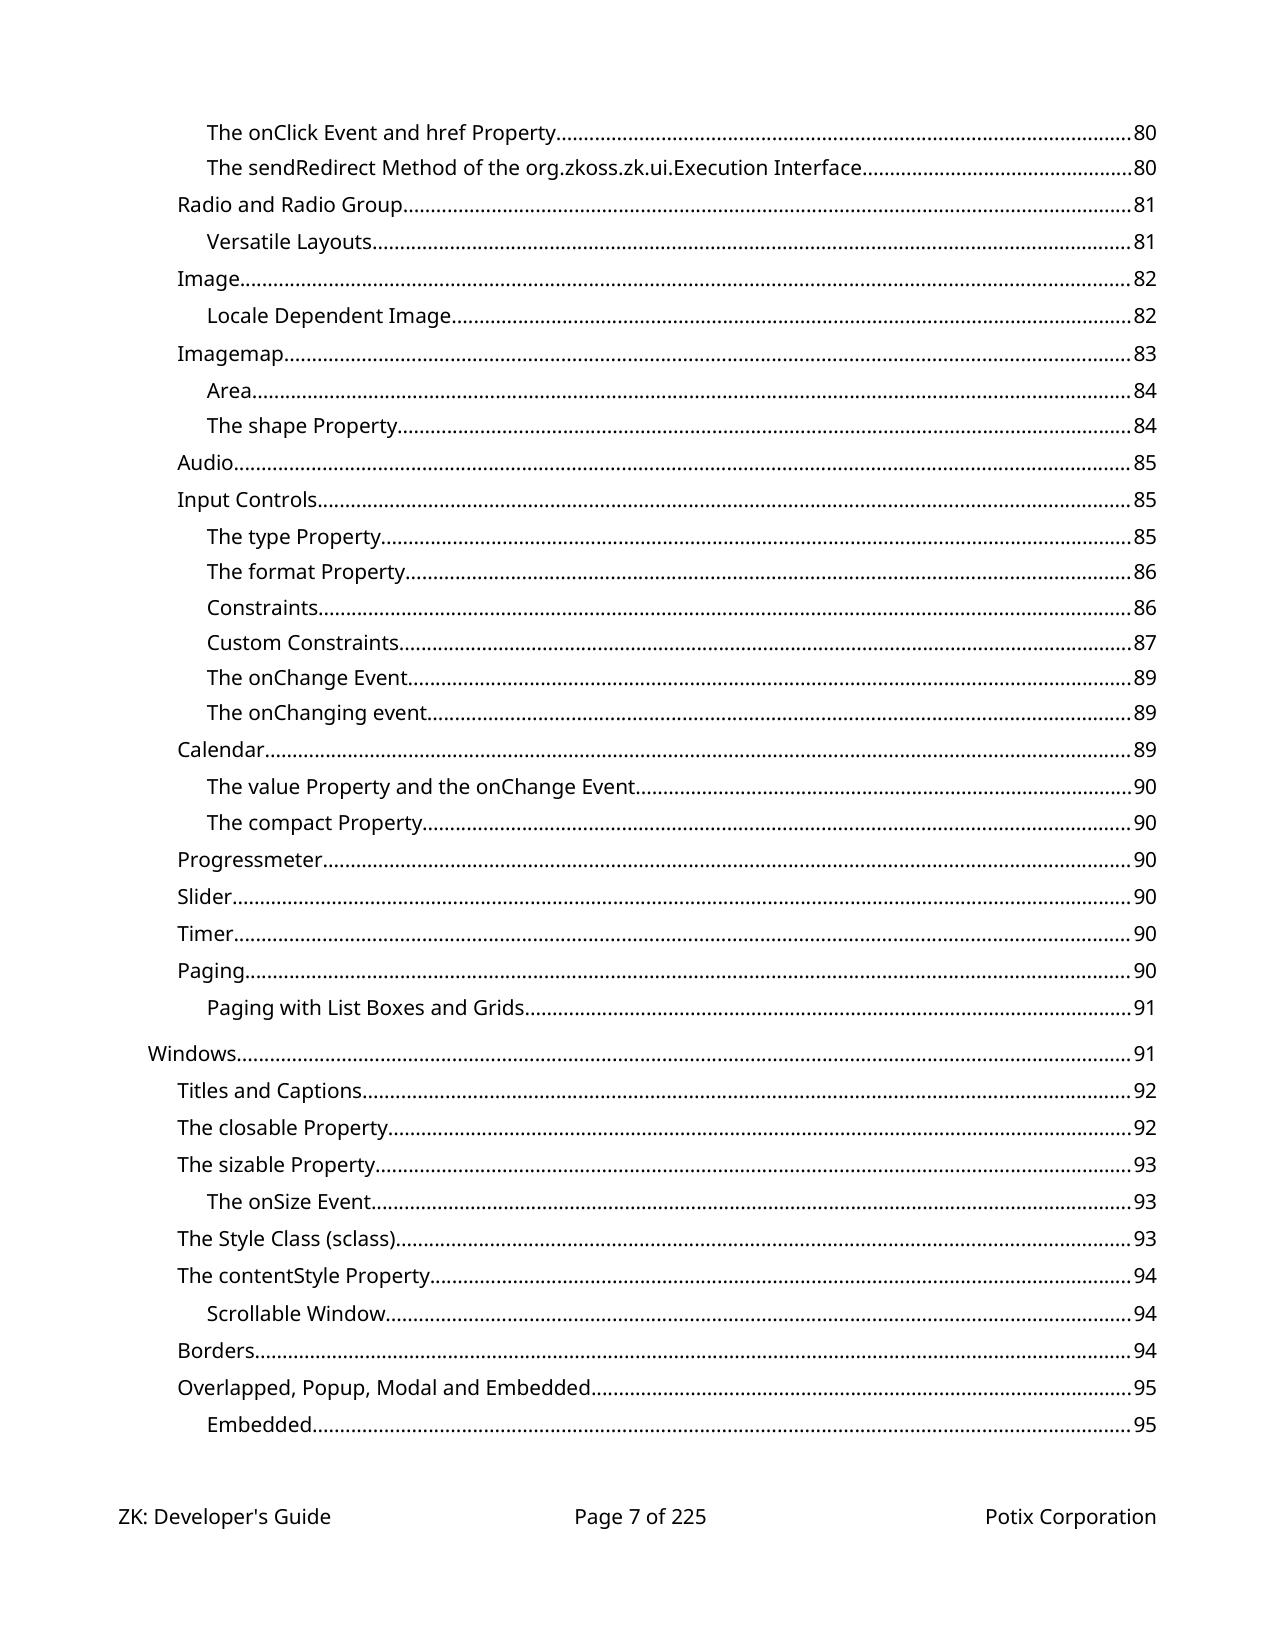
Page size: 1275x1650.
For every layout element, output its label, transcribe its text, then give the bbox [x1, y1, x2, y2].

text Progressmeter 90 [177, 845, 1157, 873]
text Titles and Captions 92 [177, 1076, 1157, 1104]
text The closable Property 92 [177, 1113, 1157, 1141]
text The value Property and the onChange Event 90 [207, 772, 1157, 801]
text The type Property 85 [207, 522, 1157, 551]
text Constraints 86 [207, 593, 1157, 621]
text The sizable Property 93 [177, 1150, 1157, 1178]
text Calendar 89 [177, 735, 1157, 764]
text Image 82 [177, 264, 1157, 293]
text Slider 90 [177, 882, 1157, 910]
text The onSize Event 93 [207, 1187, 1157, 1216]
text Versatile Layouts 81 [207, 227, 1157, 256]
text The Style Class (sclass) 93 [177, 1224, 1157, 1253]
text Imagemap 83 [177, 339, 1157, 367]
text The onClick Event and href Property 80 [207, 118, 1157, 146]
text The onChanging event 89 [207, 698, 1157, 727]
text Area 84 [207, 376, 1157, 404]
text Locale Dependent Image 82 [207, 302, 1157, 330]
text The shape Property 84 [207, 411, 1157, 439]
text Embedded 95 [207, 1410, 1157, 1438]
text Audio 85 [177, 448, 1157, 476]
text Timer 90 [177, 919, 1157, 947]
text Borders 94 [177, 1336, 1157, 1364]
text The contentStyle Property 94 [177, 1262, 1157, 1290]
text Radio and Radio Group 81 [177, 190, 1157, 219]
text The compact Property 90 [207, 808, 1157, 836]
text The onChange Event 89 [207, 663, 1157, 691]
text Scrollable Window 94 [207, 1299, 1157, 1327]
text Input Controls 85 [177, 485, 1157, 513]
text Paging 90 [177, 956, 1157, 984]
text The sendRedirect Method of the org.zkoss.zk.ui.Execution Interface 80 [207, 153, 1157, 182]
text Windows 91 [148, 1039, 1157, 1067]
text Custom Constraints 87 [207, 628, 1157, 656]
text Overlapped, Popup, Modal and Embedded 95 [177, 1373, 1157, 1401]
text Paging with List Boxes and Grids 91 [207, 993, 1157, 1021]
text The format Property 86 [207, 557, 1157, 586]
